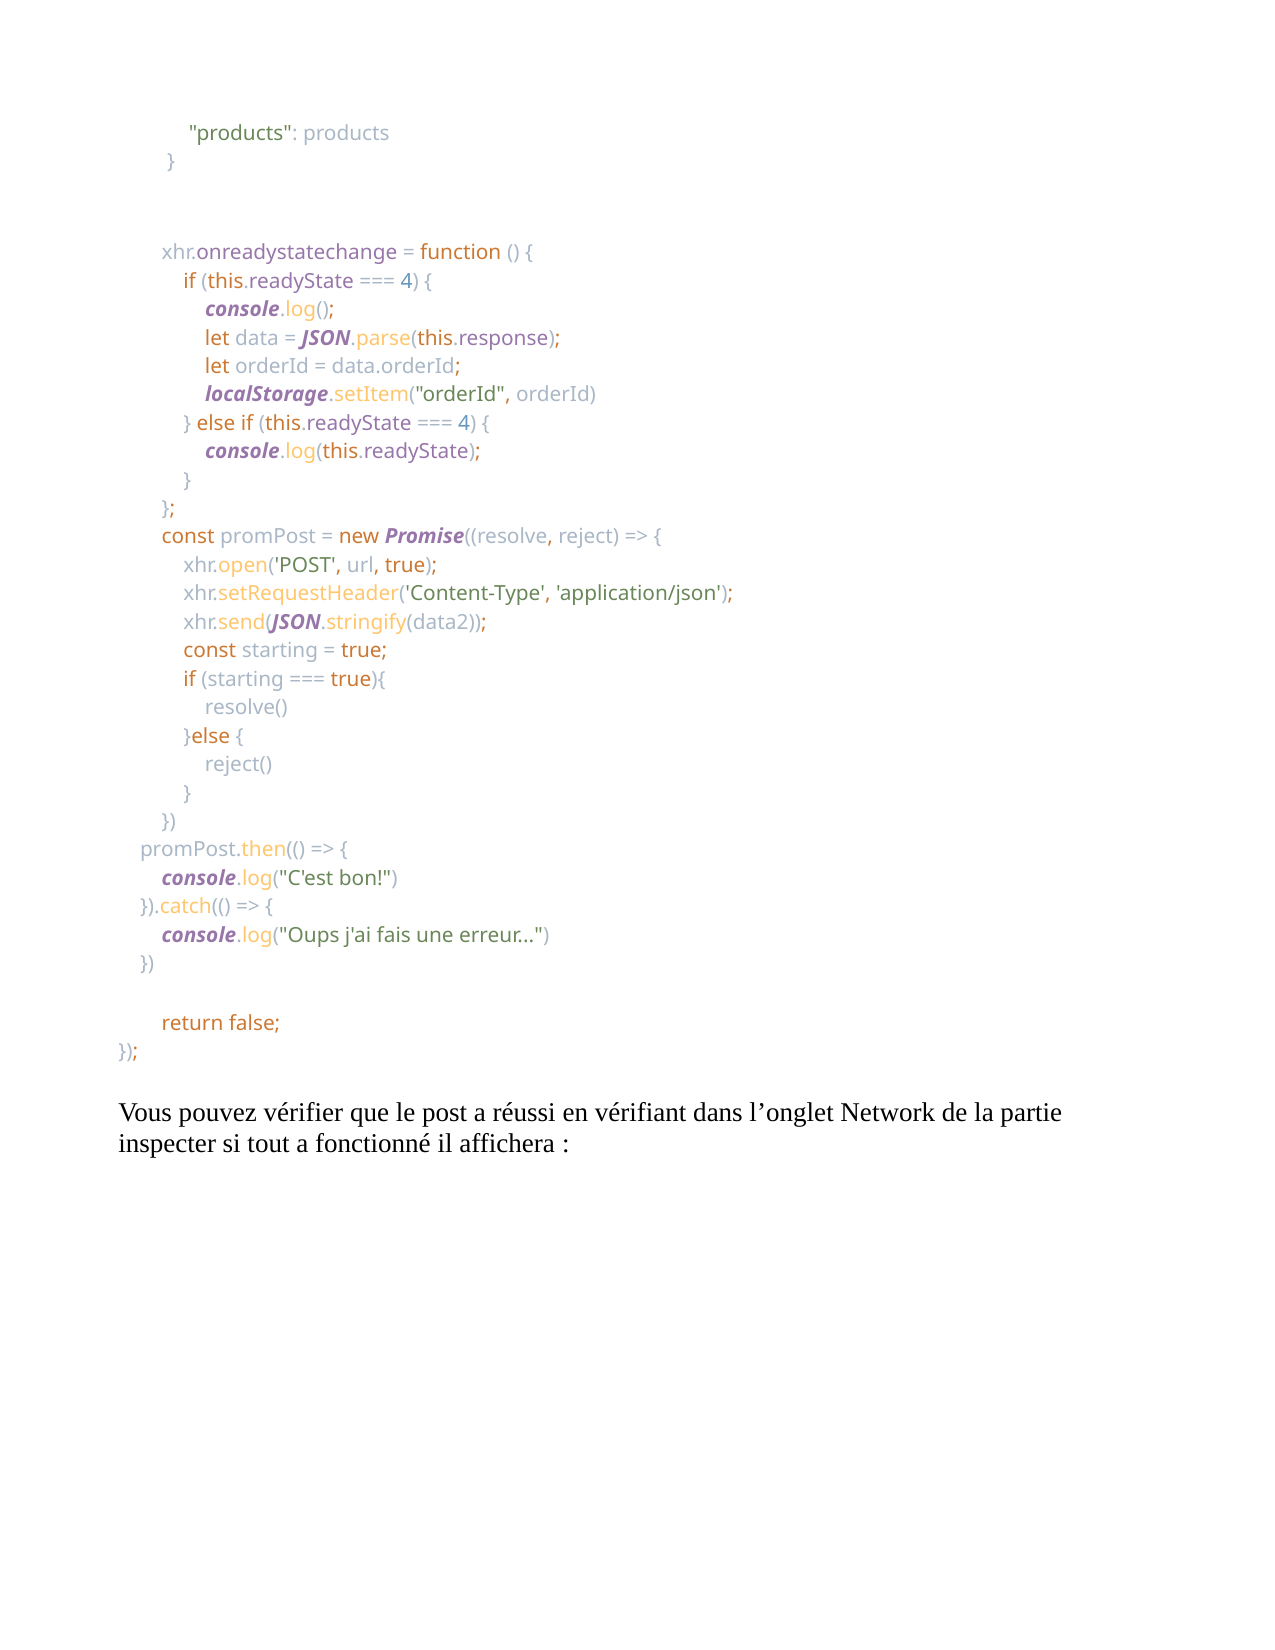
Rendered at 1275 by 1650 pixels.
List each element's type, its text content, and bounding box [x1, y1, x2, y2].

text Vous pouvez vérifier que le post a réussi en vérifiant dans l’onglet Network de la partie inspecter si tout a fonctionné il affichera : [118, 1096, 1157, 1158]
text "products": products } xhr.onreadystatechange = function () { if (this.readyState === 4) { console.log(); let data = JSON.parse(this.response); let orderId = data.orderId; localStorage.setItem("orderId", orderId) } else if (this.readyState === 4) { console.log(this.readyState); } }; const promPost = new Promise((resolve, reject) => { xhr.open('POST', url, true); xhr.setRequestHeader('Content-Type', 'application/json'); xhr.send(JSON.stringify(data2)); const starting = true; if (starting === true){ resolve() }else { reject() } }) promPost.then(() => { console.log("C'est bon!") }).catch(() => { console.log("Oups j'ai fais une erreur...") }) return false; }); [118, 118, 1157, 1065]
